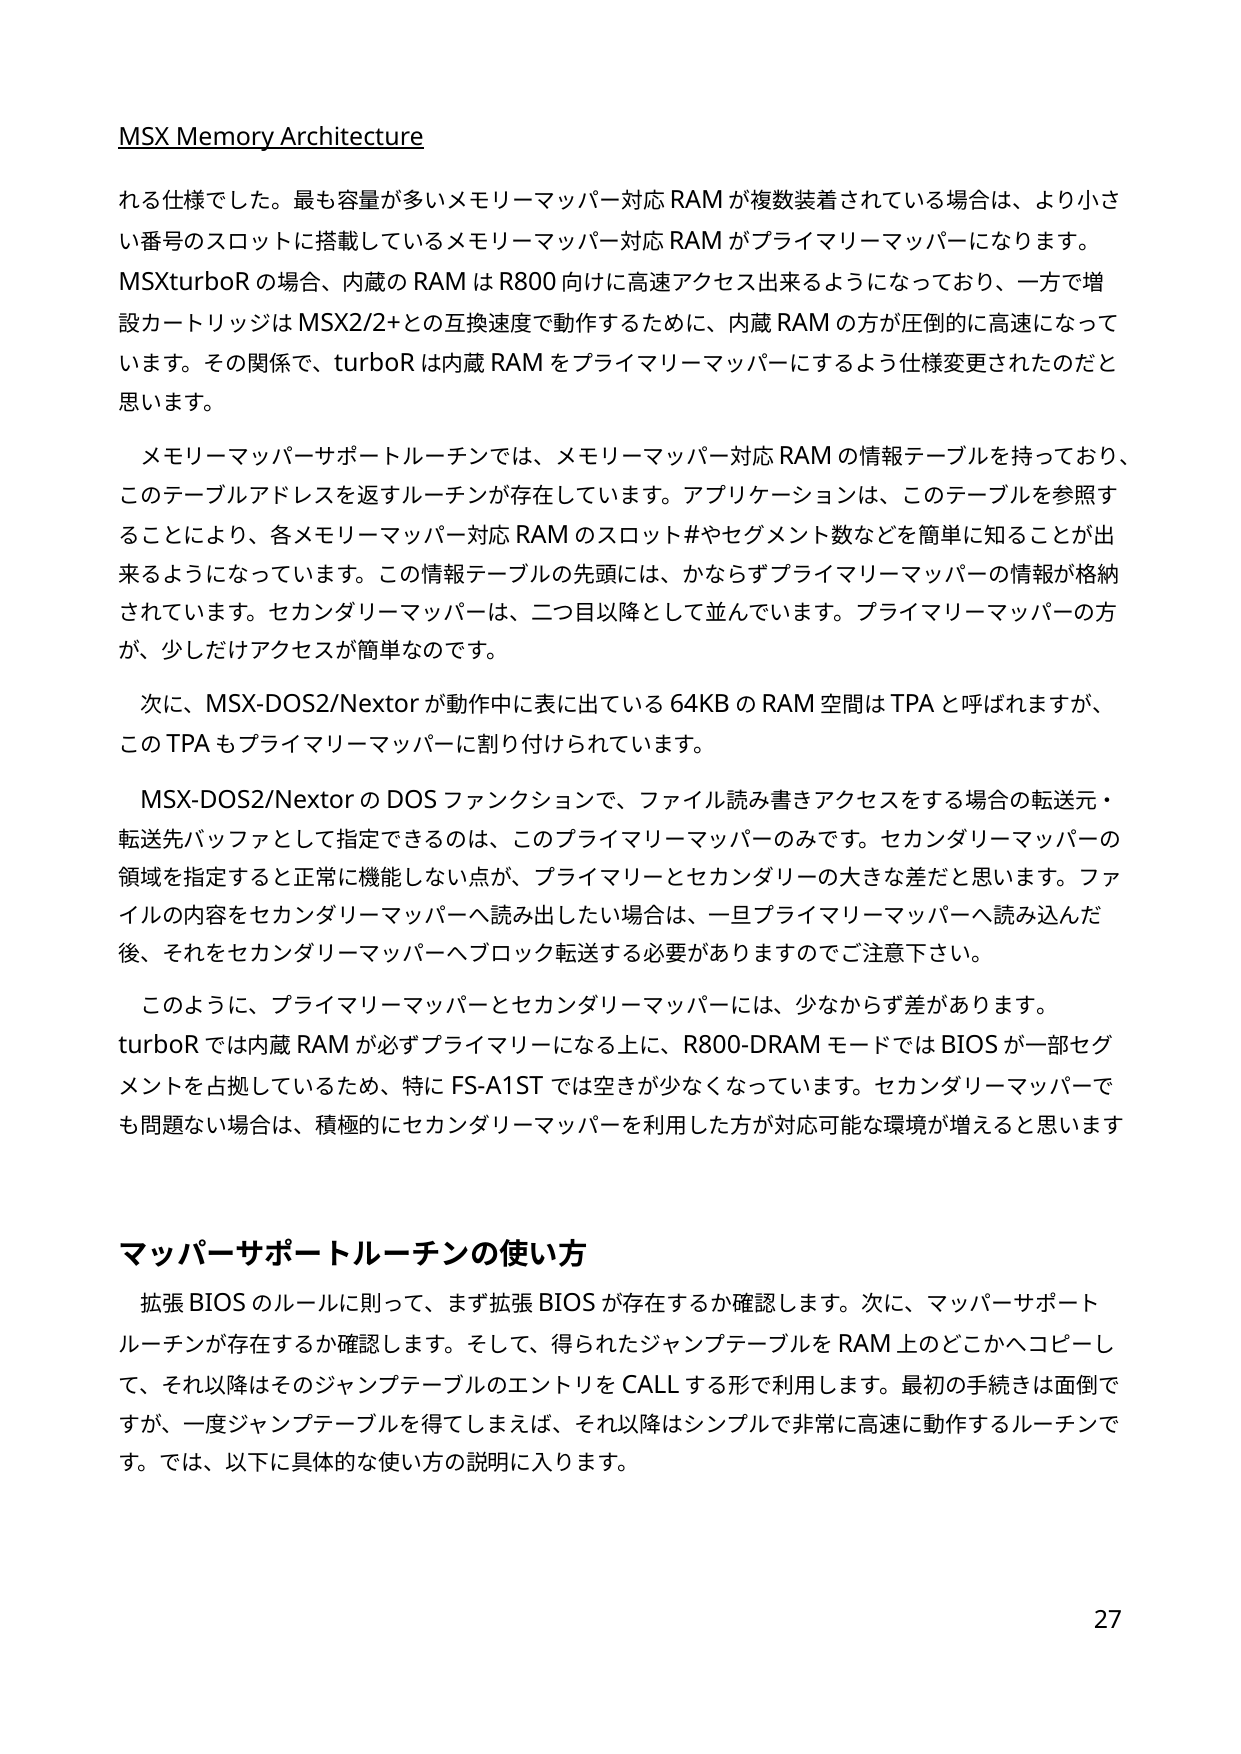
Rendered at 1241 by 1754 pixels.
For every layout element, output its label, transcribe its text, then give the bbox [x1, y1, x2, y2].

text このように、プライマリーマッパーとセカンダリーマッパーには、少なからず差があります。turboRでは内蔵RAMが必ずプライマリーになる上に、R800-DRAMモードではBIOSが一部セグメントを占拠しているため、特に FS-A1ST では空きが少なくなっています。セカンダリーマッパーでも問題ない場合は、積極的にセカンダリーマッパーを利用した方が対応可能な環境が増えると思います。 [118, 988, 1122, 1139]
text れる仕様でした。最も容量が多いメモリーマッパー対応RAMが複数装着されている場合は、より小さい番号のスロットに搭載しているメモリーマッパー対応RAMがプライマリーマッパーになります。MSXturboRの場合、内蔵のRAMはR800向けに高速アクセス出来るようになっており、一方で増設カートリッジはMSX2/2+との互換速度で動作するために、内蔵RAMの方が圧倒的に高速になっています。その関係で、turboRは内蔵RAMをプライマリーマッパーにするよう仕様変更されたのだと思います。 [118, 182, 1122, 417]
subtitle マッパーサポートルーチンの使い方 [118, 1230, 1122, 1273]
text MSX-DOS2/NextorのDOSファンクションで、ファイル読み書きアクセスをする場合の転送元・転送先バッファとして指定できるのは、このプライマリーマッパーのみです。セカンダリーマッパーの領域を指定すると正常に機能しない点が、プライマリーとセカンダリーの大きな差だと思います。ファイルの内容をセカンダリーマッパーへ読み出したい場合は、一旦プライマリーマッパーへ読み込んだ後、それをセカンダリーマッパーへブロック転送する必要がありますのでご注意下さい。 [118, 781, 1122, 967]
text メモリーマッパーサポートルーチンでは、メモリーマッパー対応RAMの情報テーブルを持っており、このテーブルアドレスを返すルーチンが存在しています。アプリケーションは、このテーブルを参照することにより、各メモリーマッパー対応RAMのスロット#やセグメント数などを簡単に知ることが出来るようになっています。この情報テーブルの先頭には、かならずプライマリーマッパーの情報が格納されています。セカンダリーマッパーは、二つ目以降として並んでいます。プライマリーマッパーの方が、少しだけアクセスが簡単なのです。 [118, 438, 1122, 664]
text 次に、MSX-DOS2/Nextorが動作中に表に出ている64KBのRAM空間はTPAと呼ばれますが、このTPAもプライマリーマッパーに割り付けられています。 [118, 685, 1122, 760]
text 拡張BIOSのルールに則って、まず拡張BIOSが存在するか確認します。次に、マッパーサポートルーチンが存在するか確認します。そして、得られたジャンプテーブルをRAM上のどこかへコピーして、それ以降はそのジャンプテーブルのエントリをCALLする形で利用します。最初の手続きは面倒ですが、一度ジャンプテーブルを得てしまえば、それ以降はシンプルで非常に高速に動作するルーチンです。では、以下に具体的な使い方の説明に入ります。 [118, 1285, 1122, 1477]
